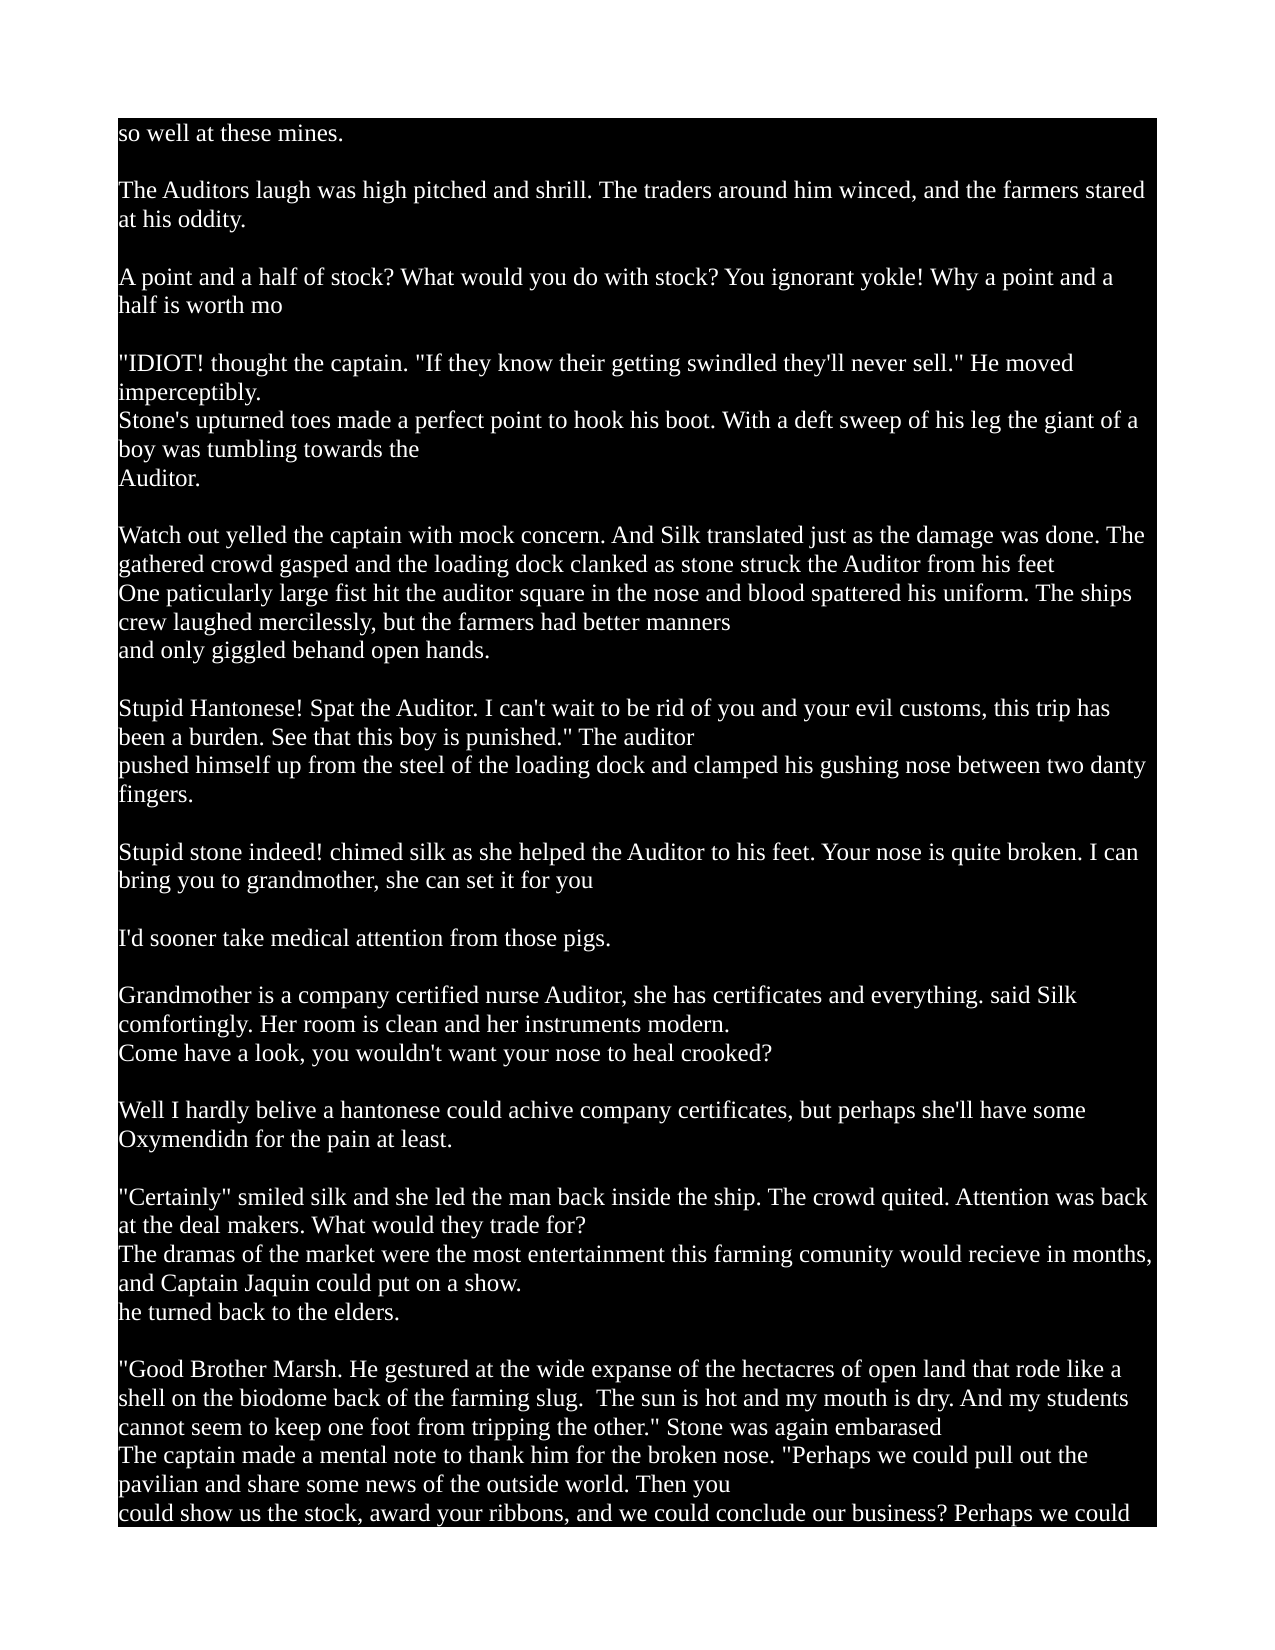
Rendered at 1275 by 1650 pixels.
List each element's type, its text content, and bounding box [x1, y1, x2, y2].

text "Good Brother Marsh. He gestured at the wide expanse of the hectacres of open land that rode like a shell on the biodome back of the farming slug. The sun is hot and my mouth is dry. And my students cannot seem to keep one foot from tripping the other." Stone was again embarased [118, 1354, 1157, 1441]
text The dramas of the market were the most entertainment this farming comunity would recieve in months, and Captain Jaquin could put on a show. [118, 1239, 1157, 1297]
text Grandmother is a company certified nurse Auditor, she has certificates and everything. said Silk comfortingly. Her room is clean and her instruments modern. [118, 981, 1157, 1038]
text Auditor. [118, 463, 1157, 492]
text I'd sooner take medical attention from those pigs. [118, 923, 1157, 952]
text "IDIOT! thought the captain. "If they know their getting swindled they'll never sell." He moved imperceptibly. [118, 348, 1157, 406]
text A point and a half of stock? What would you do with stock? You ignorant yokle! Why a point and a half is worth mo [118, 262, 1157, 319]
text and only giggled behand open hands. [118, 636, 1157, 664]
text Come have a look, you wouldn't want your nose to heal crooked? [118, 1038, 1157, 1067]
text so well at these mines. [118, 118, 1157, 147]
text could show us the stock, award your ribbons, and we could conclude our business? Perhaps we could [118, 1498, 1157, 1527]
text "Certainly" smiled silk and she led the man back inside the ship. The crowd quited. Attention was back at the deal makers. What would they trade for? [118, 1182, 1157, 1239]
text pushed himself up from the steel of the loading dock and clamped his gushing nose between two danty fingers. [118, 751, 1157, 808]
text Stone's upturned toes made a perfect point to hook his boot. With a deft sweep of his leg the giant of a boy was tumbling towards the [118, 406, 1157, 463]
text One paticularly large fist hit the auditor square in the nose and blood spattered his uniform. The ships crew laughed mercilessly, but the farmers had better manners [118, 578, 1157, 636]
text Stupid stone indeed! chimed silk as she helped the Auditor to his feet. Your nose is quite broken. I can bring you to grandmother, she can set it for you [118, 837, 1157, 894]
text Watch out yelled the captain with mock concern. And Silk translated just as the damage was done. The gathered crowd gasped and the loading dock clanked as stone struck the Auditor from his feet [118, 521, 1157, 578]
text Stupid Hantonese! Spat the Auditor. I can't wait to be rid of you and your evil customs, this trip has been a burden. See that this boy is punished." The auditor [118, 693, 1157, 751]
text Well I hardly belive a hantonese could achive company certificates, but perhaps she'll have some Oxymendidn for the pain at least. [118, 1096, 1157, 1153]
text The Auditors laugh was high pitched and shrill. The traders around him winced, and the farmers stared at his oddity. [118, 176, 1157, 233]
text he turned back to the elders. [118, 1297, 1157, 1326]
text The captain made a mental note to thank him for the broken nose. "Perhaps we could pull out the pavilian and share some news of the outside world. Then you [118, 1441, 1157, 1498]
